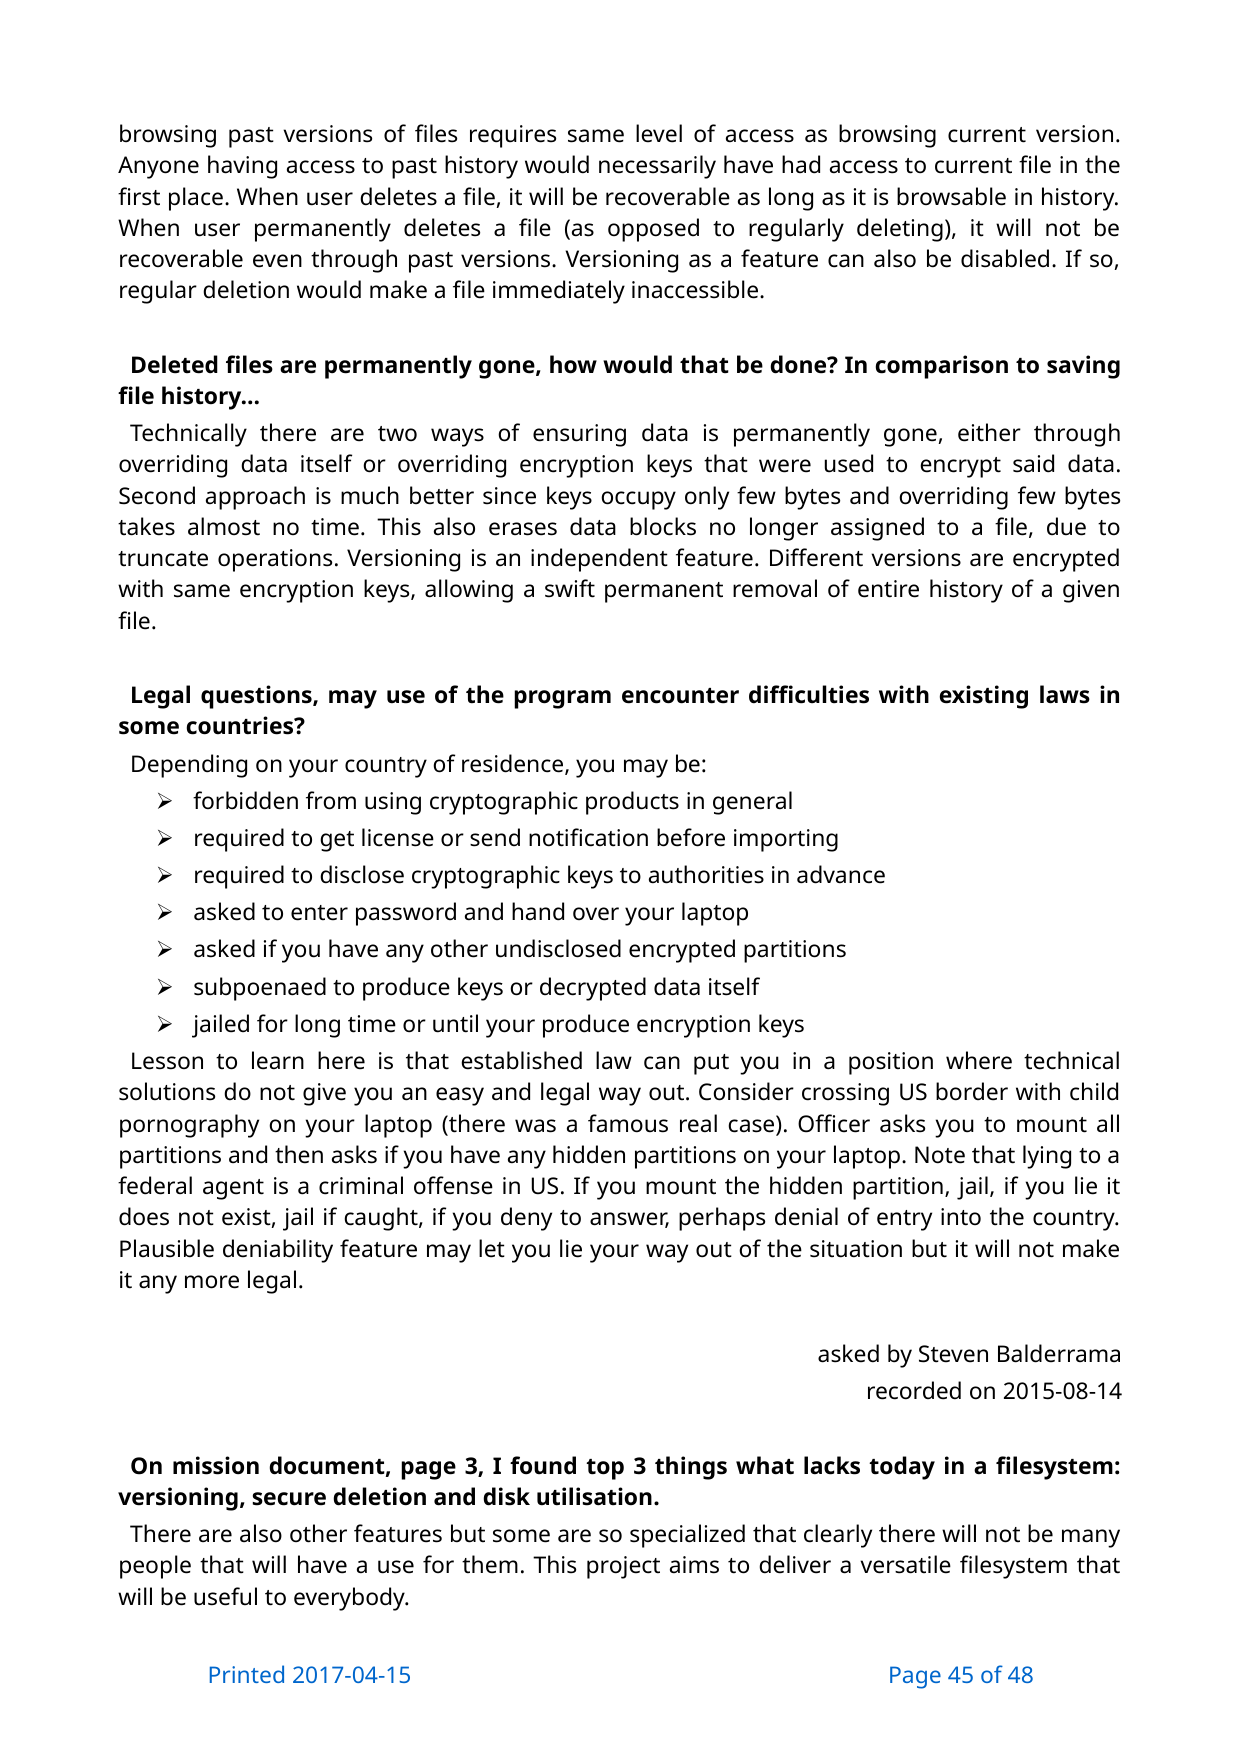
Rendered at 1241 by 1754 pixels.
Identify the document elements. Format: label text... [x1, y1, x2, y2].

text Deleted files are permanently gone, how would that be done? In comparison to saving file history... [118, 349, 1122, 411]
list required to disclose cryptographic keys to authorities in advance [156, 859, 1122, 890]
list forbidden from using cryptographic products in general [156, 785, 1122, 816]
text There are also other features but some are so specialized that clearly there will not be many people that will have a use for them. This project aims to deliver a versatile filesystem that will be useful to everybody. [118, 1518, 1122, 1612]
list asked to enter password and hand over your laptop [156, 896, 1122, 927]
text browsing past versions of files requires same level of access as browsing current version. Anyone having access to past history would necessarily have had access to current file in the first place. When user deletes a file, it will be recoverable as long as it is browsable in history. When user permanently deletes a file (as opposed to regularly deleting), it will not be recoverable even through past versions. Versioning as a feature can also be disabled. If so, regular deletion would make a file immediately inaccessible. [118, 118, 1122, 306]
text On mission document, page 3, I found top 3 things what lacks today in a filesystem: versioning, secure deletion and disk utilisation. [118, 1450, 1122, 1512]
list asked if you have any other undisclosed encrypted partitions [156, 933, 1122, 965]
list jailed for long time or until your produce encryption keys [156, 1008, 1122, 1039]
text Legal questions, may use of the program encounter difficulties with existing laws in some countries? [118, 679, 1122, 742]
text asked by Steven Balderrama [118, 1338, 1122, 1369]
list required to get license or send notification before importing [156, 822, 1122, 853]
text Lesson to learn here is that established law can put you in a position where technical solutions do not give you an easy and legal way out. Consider crossing US border with child pornography on your laptop (there was a famous real case). Officer asks you to mount all partitions and then asks if you have any hidden partitions on your laptop. Note that lying to a federal agent is a criminal offense in US. If you mount the hidden partition, jail, if you lie it does not exist, jail if caught, if you deny to answer, perhaps denial of entry into the country. Plausible deniability feature may let you lie your way out of the situation but it will not make it any more legal. [118, 1045, 1122, 1295]
text Depending on your country of residence, you may be: [118, 747, 1122, 779]
text Technically there are two ways of ensuring data is permanently gone, either through overriding data itself or overriding encryption keys that were used to encrypt said data. Second approach is much better since keys occupy only few bytes and overriding few bytes takes almost no time. This also erases data blocks no longer assigned to a file, due to truncate operations. Versioning is an independent feature. Different versions are encrypted with same encryption keys, allowing a swift permanent removal of entire history of a given file. [118, 417, 1122, 636]
list subpoenaed to produce keys or decrypted data itself [156, 971, 1122, 1002]
text recorded on 2015-08-14 [118, 1375, 1122, 1407]
